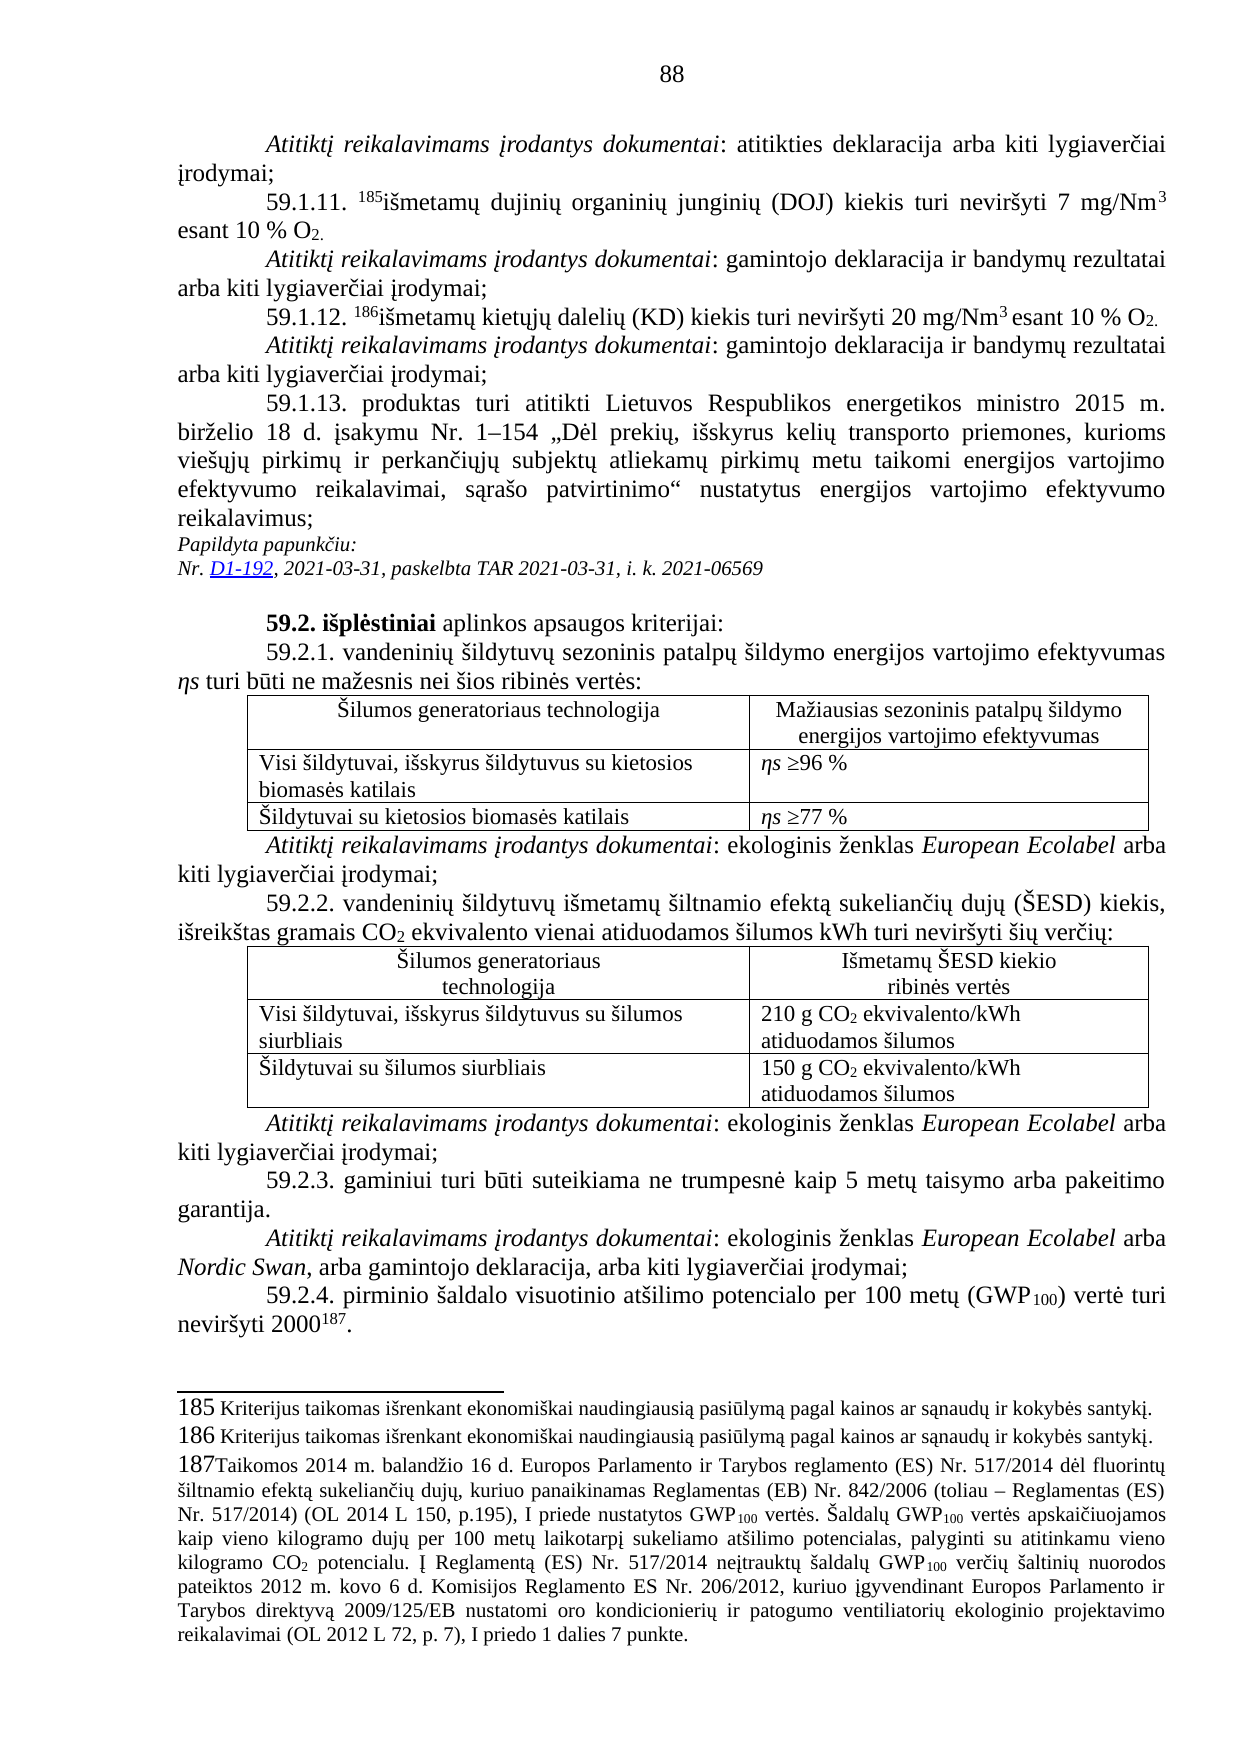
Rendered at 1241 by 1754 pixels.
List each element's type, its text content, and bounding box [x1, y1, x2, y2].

table_cell ηs ≥77 % [750, 803, 1148, 829]
text 59.2.4. pirminio šaldalo visuotinio atšilimo potencialo per 100 metų (GWP100) vertė turi neviršyti 2000. [177, 1280, 1166, 1338]
text Kriterijus taikomas išrenkant ekonomiškai naudingiausią pasiūlymą pagal kainos ar sąnaudų ir kokybės santykį. [177, 1420, 1166, 1449]
text Kriterijus taikomas išrenkant ekonomiškai naudingiausią pasiūlymą pagal kainos ar sąnaudų ir kokybės santykį. [177, 1392, 1166, 1420]
table_header Šilumos generatoriaus technologija [248, 947, 749, 999]
text 59.1.12. išmetamų kietųjų dalelių (KD) kiekis turi neviršyti 20 mg/Nm3 esant 10 % O2. [177, 302, 1166, 330]
text Atitiktį reikalavimams įrodantys dokumentai: ekologinis ženklas European Ecolabel arba kiti lygiaverčiai įrodymai; [177, 1108, 1166, 1165]
text 59.1.13. produktas turi atitikti Lietuvos Respublikos energetikos ministro 2015 m. birželio 18 d. įsakymu Nr. 1–154 „Dėl prekių, išskyrus kelių transporto priemones, kurioms viešųjų pirkimų ir perkančiųjų subjektų atliekamų pirkimų metu taikomi energijos vartojimo efektyvumo reikalavimai, sąrašo patvirtinimo“ nustatytus energijos vartojimo efektyvumo reikalavimus; [177, 388, 1166, 532]
table_cell 210 g CO2 ekvivalento/kWh atiduodamos šilumos [750, 1000, 1148, 1053]
table_cell Visi šildytuvai, išskyrus šildytuvus su šilumos siurbliais [248, 1000, 749, 1053]
table_cell ηs ≥96 % [750, 750, 1148, 802]
text 59.2.1. vandeninių šildytuvų sezoninis patalpų šildymo energijos vartojimo efektyvumas ηs turi būti ne mažesnis nei šios ribinės vertės: [177, 637, 1166, 695]
text Taikomos 2014 m. balandžio 16 d. Europos Parlamento ir Tarybos reglamento (ES) Nr. 517/2014 dėl fluorintų šiltnamio efektą sukeliančių dujų, kuriuo panaikinamas Reglamentas (EB) Nr. 842/2006 (toliau – Reglamentas (ES) Nr. 517/2014) (OL 2014 L 150, p.195), I priede nustatytos GWP100 vertės. Šaldalų GWP100 vertės apskaičiuojamos kaip vieno kilogramo dujų per 100 metų laikotarpį sukeliamo atšilimo potencialas, palyginti su atitinkamu vieno kilogramo CO2 potencialu. Į Reglamentą (ES) Nr. 517/2014 neįtrauktų šaldalų GWP100 verčių šaltinių nuorodos pateiktos 2012 m. kovo 6 d. Komisijos Reglamento ES Nr. 206/2012, kuriuo įgyvendinant Europos Parlamento ir Tarybos direktyvą 2009/125/EB nustatomi oro kondicionierių ir patogumo ventiliatorių ekologinio projektavimo reikalavimai (OL 2012 L 72, p. 7), I priedo 1 dalies 7 punkte. [177, 1449, 1166, 1646]
table_header Išmetamų ŠESD kiekio ribinės vertės [750, 947, 1148, 999]
text Papildyta papunkčiu: [177, 532, 1166, 556]
text Atitiktį reikalavimams įrodantys dokumentai: atitikties deklaracija arba kiti lygiaverčiai įrodymai; [177, 129, 1166, 187]
text 59.2. išplėstiniai aplinkos apsaugos kriterijai: [177, 608, 1166, 637]
text Atitiktį reikalavimams įrodantys dokumentai: ekologinis ženklas European Ecolabel arba Nordic Swan, arba gamintojo deklaracija, arba kiti lygiaverčiai įrodymai; [177, 1223, 1166, 1280]
text Atitiktį reikalavimams įrodantys dokumentai: gamintojo deklaracija ir bandymų rezultatai arba kiti lygiaverčiai įrodymai; [177, 330, 1166, 388]
text Atitiktį reikalavimams įrodantys dokumentai: ekologinis ženklas European Ecolabel arba kiti lygiaverčiai įrodymai; [177, 831, 1166, 888]
table_cell Visi šildytuvai, išskyrus šildytuvus su kietosios biomasės katilais [248, 750, 749, 802]
text 59.1.11. išmetamų dujinių organinių junginių (DOJ) kiekis turi neviršyti 7 mg/Nm3 esant 10 % O2. [177, 187, 1166, 244]
table_cell Šildytuvai su kietosios biomasės katilais [248, 803, 749, 829]
table_cell 150 g CO2 ekvivalento/kWh atiduodamos šilumos [750, 1054, 1148, 1107]
table_cell Šildytuvai su šilumos siurbliais [248, 1054, 749, 1107]
text Atitiktį reikalavimams įrodantys dokumentai: gamintojo deklaracija ir bandymų rezultatai arba kiti lygiaverčiai įrodymai; [177, 244, 1166, 302]
text Nr. D1-192, 2021-03-31, paskelbta TAR 2021-03-31, i. k. 2021-06569 [177, 556, 1166, 580]
table_header Šilumos generatoriaus technologija [248, 696, 749, 748]
text 59.2.2. vandeninių šildytuvų išmetamų šiltnamio efektą sukeliančių dujų (ŠESD) kiekis, išreikštas gramais CO2 ekvivalento vienai atiduodamos šilumos kWh turi neviršyti šių verčių: [177, 888, 1166, 946]
table_header Mažiausias sezoninis patalpų šildymo energijos vartojimo efektyvumas [750, 696, 1148, 748]
text 59.2.3. gaminiui turi būti suteikiama ne trumpesnė kaip 5 metų taisymo arba pakeitimo garantija. [177, 1165, 1166, 1223]
